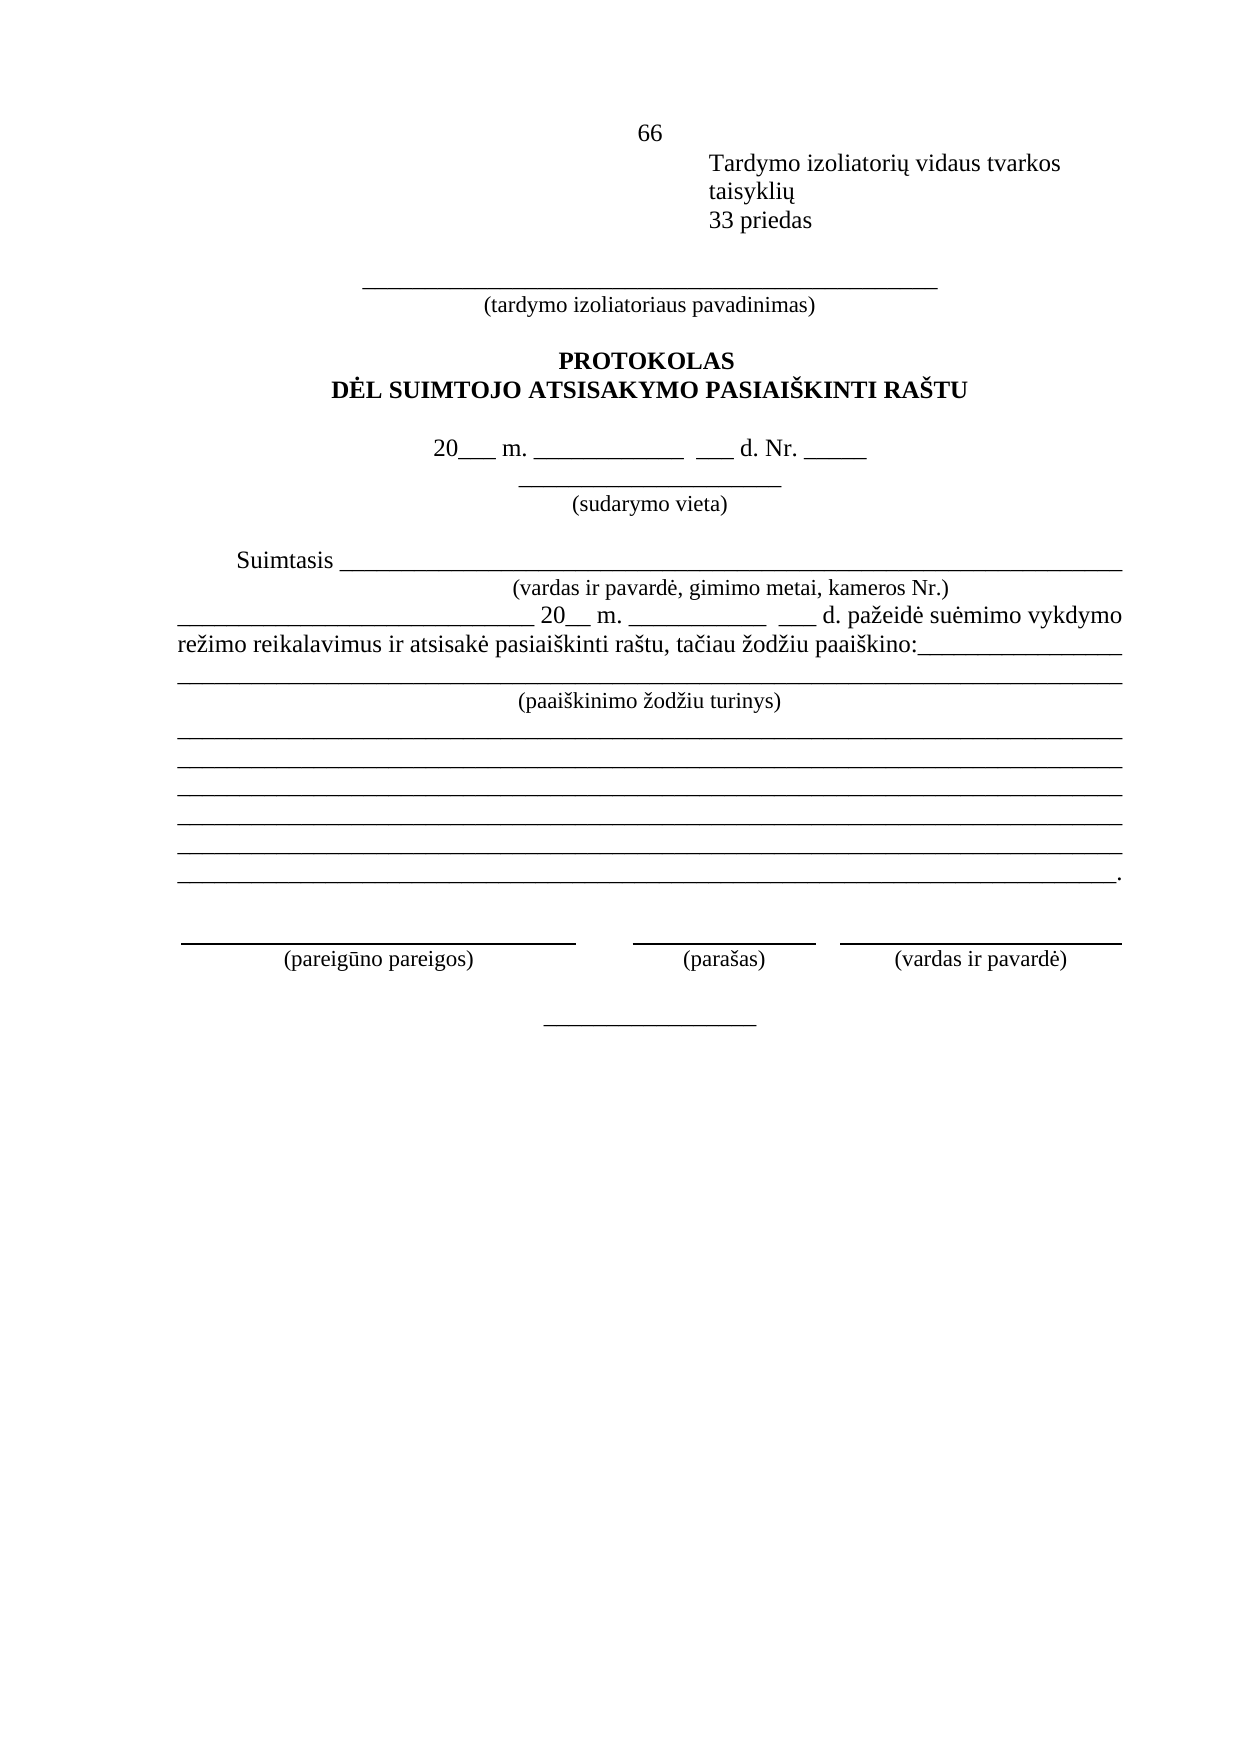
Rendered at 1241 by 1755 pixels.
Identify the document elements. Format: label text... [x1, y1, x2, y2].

text _____________________ [177, 461, 1122, 490]
text ______________________________________________ [177, 263, 1122, 291]
text DĖL SUIMTOJO ATSISAKYMO PASIAIŠKINTI RAŠTU [177, 375, 1122, 404]
text PROTOKOLAS [177, 346, 1122, 375]
table_header [816, 943, 840, 971]
table_header [576, 943, 632, 971]
text (vardas ir pavardė, gimimo metai, kameros Nr.) [340, 574, 1122, 600]
text _ 20__ m. ___________ ___ d. pažeidė suėmimo vykdymo [177, 600, 1122, 629]
text (sudarymo vieta) [177, 490, 1122, 517]
text _ [177, 713, 1122, 738]
text _ [177, 799, 1122, 824]
text 33 priedas [177, 205, 1122, 234]
text _________________ [177, 1000, 1122, 1028]
text (tardymo izoliatoriaus pavadinimas) [177, 291, 1122, 318]
text (paaiškinimo žodžiu turinys) [177, 687, 1122, 713]
text _ [177, 742, 1122, 767]
text Suimtasis [177, 545, 1122, 574]
table_header (parašas) [633, 945, 816, 971]
table_header (vardas ir pavardė) [840, 945, 1122, 971]
text taisyklių [177, 176, 1122, 205]
text režimo reikalavimus ir atsisakė pasiaiškinti raštu, tačiau žodžiu paaiškino: [177, 629, 1122, 658]
text _ [177, 828, 1122, 853]
text Tardymo izoliatorių vidaus tvarkos [177, 148, 1122, 176]
text _ [177, 658, 1122, 683]
text _ [177, 771, 1122, 795]
text 20___ m. ____________ ___ d. Nr. _____ [177, 433, 1122, 461]
text _ . [177, 857, 1122, 886]
table_header (pareigūno pareigos) [181, 945, 576, 971]
